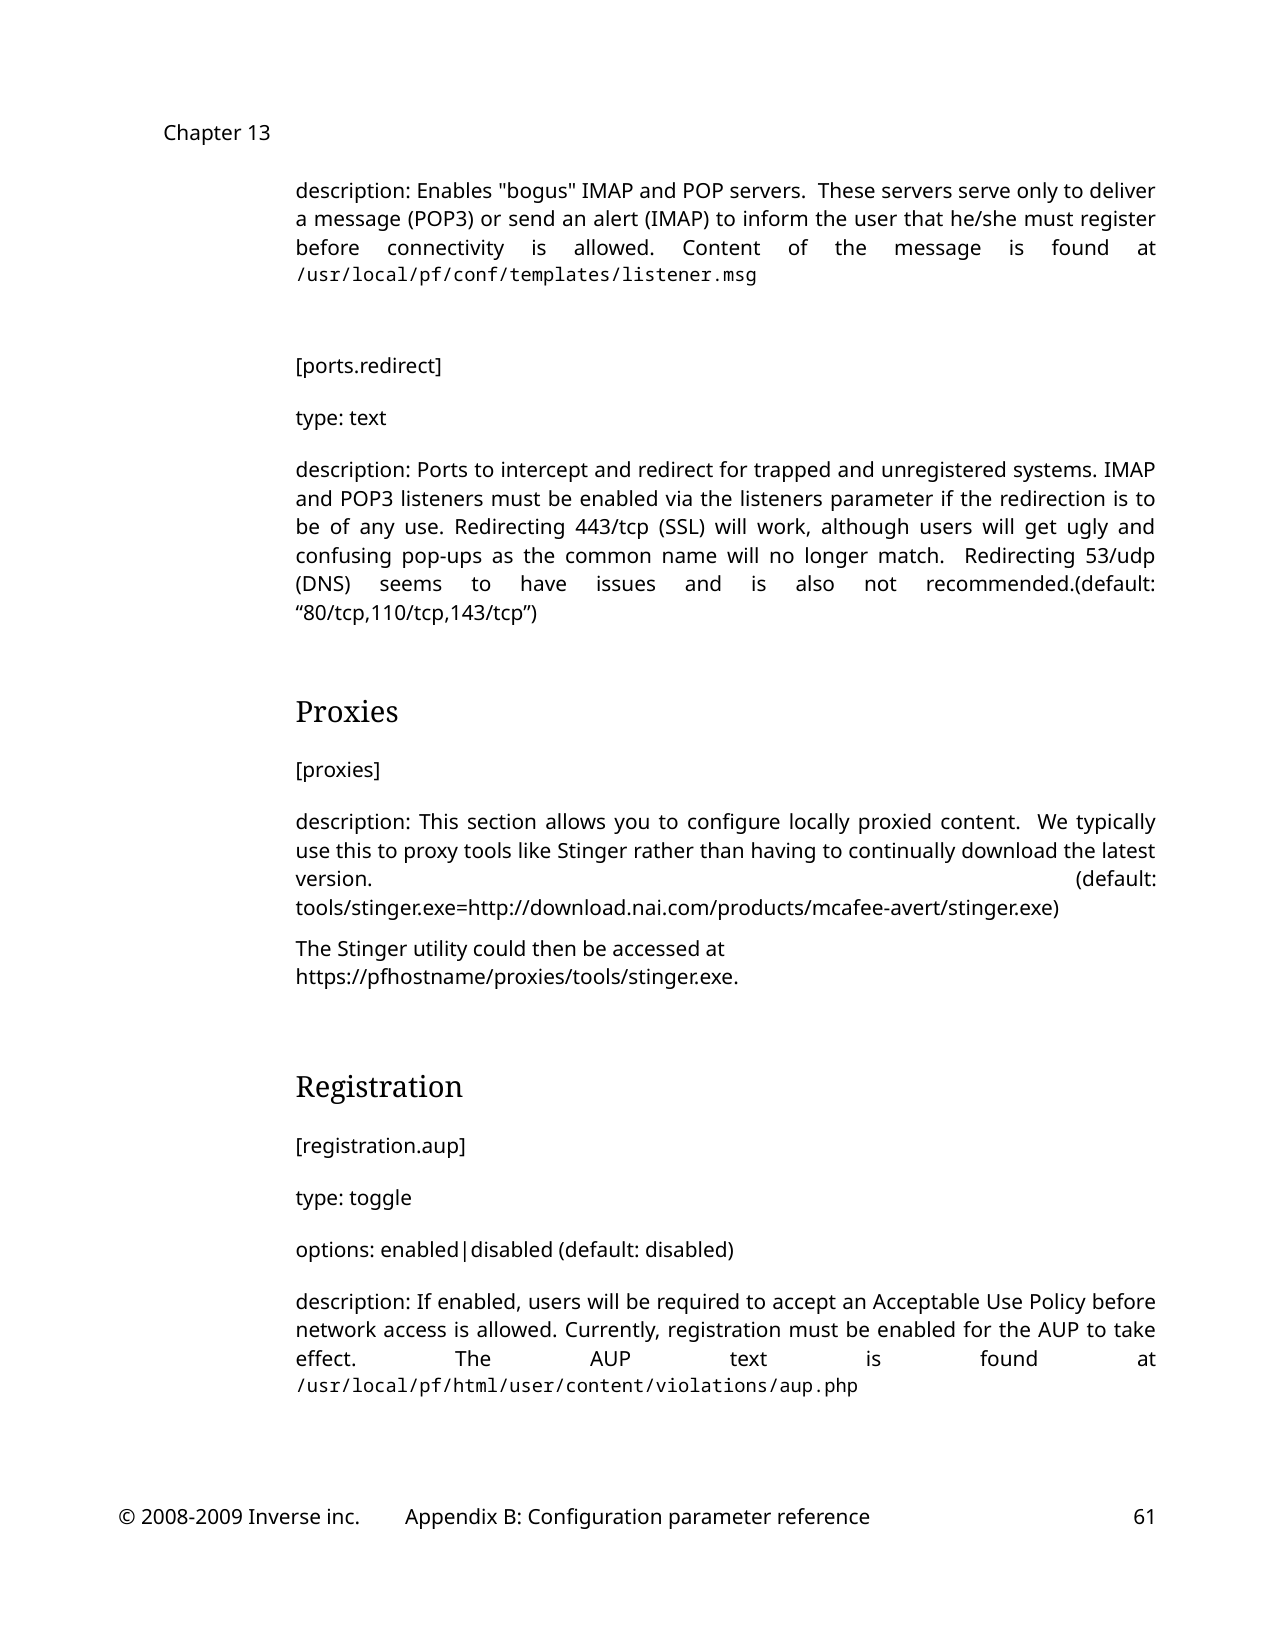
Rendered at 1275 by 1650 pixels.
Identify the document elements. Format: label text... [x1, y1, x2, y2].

text [registration.aup] [295, 1131, 1157, 1159]
text type: toggle [295, 1183, 1157, 1211]
text description: Ports to intercept and redirect for trapped and unregistered systems. IMAP and POP3 listeners must be enabled via the listeners parameter if the redirection is to be of any use. Redirecting 443/tcp (SSL) will work, although users will get ugly and confusing pop-ups as the common name will no longer match. Redirecting 53/udp (DNS) seems to have issues and is also not recommended.(default: “80/tcp,110/tcp,143/tcp”) [295, 456, 1157, 626]
text [proxies] [295, 755, 1157, 784]
text options: enabled|disabled (default: disabled) [295, 1235, 1157, 1263]
text description: If enabled, users will be required to accept an Acceptable Use Policy before network access is allowed. Currently, registration must be enabled for the AUP to take effect. The AUP text is found at /usr/local/pf/html/user/content/violations/aup.php [295, 1287, 1157, 1398]
text The Stinger utility could then be accessed at https://pfhostname/proxies/tools/stinger.exe. [295, 934, 1157, 991]
text description: This section allows you to configure locally proxied content. We typically use this to proxy tools like Stinger rather than having to continually download the latest version. (default: tools/stinger.exe=http://download.nai.com/products/mcafee-avert/stinger.exe) [295, 807, 1157, 921]
text description: Enables "bogus" IMAP and POP servers. These servers serve only to deliver a message (POP3) or send an alert (IMAP) to inform the user that he/she must register before connectivity is allowed. Content of the message is found at /usr/local/pf/conf/templates/listener.msg [295, 176, 1157, 287]
subtitle Registration [295, 1066, 1157, 1106]
text type: text [295, 403, 1157, 432]
subtitle Proxies [295, 691, 1157, 731]
text [ports.redirect] [295, 351, 1157, 380]
